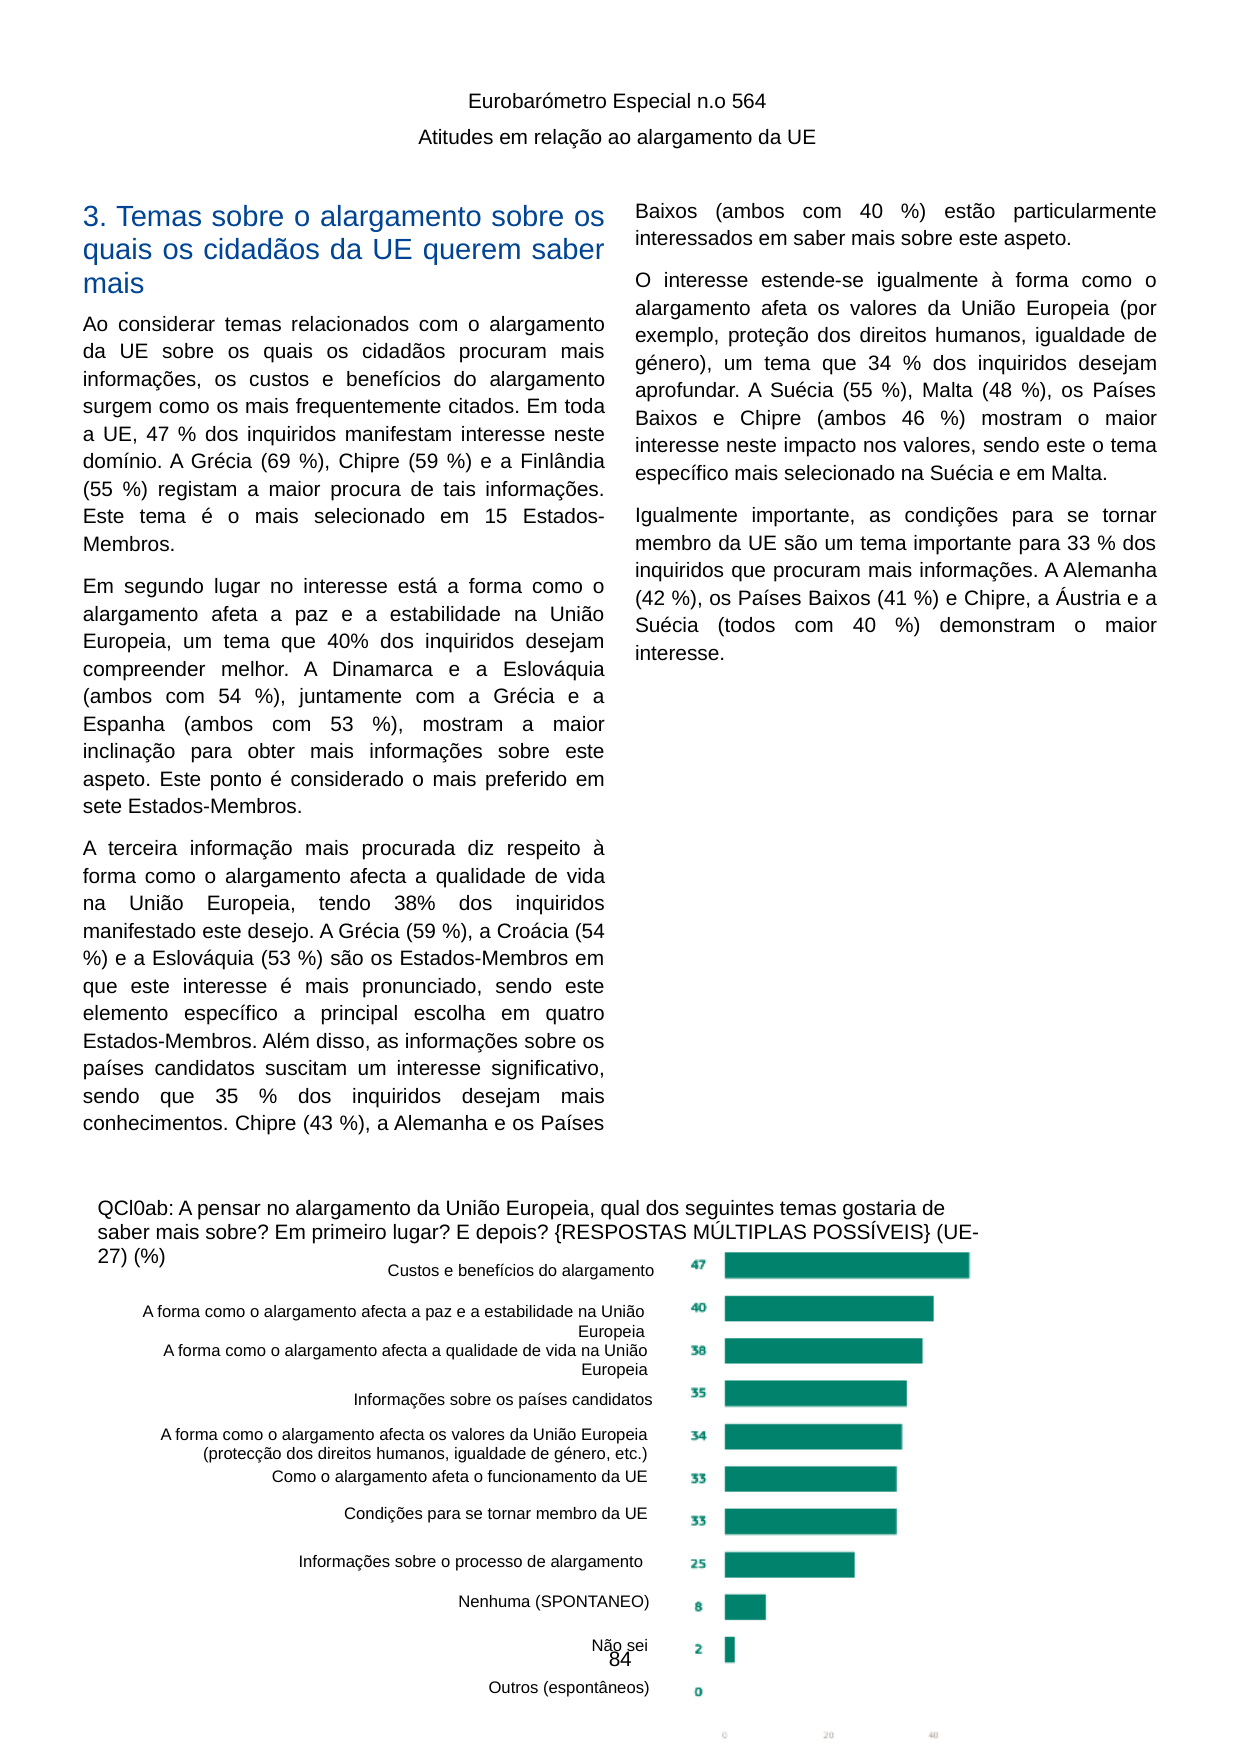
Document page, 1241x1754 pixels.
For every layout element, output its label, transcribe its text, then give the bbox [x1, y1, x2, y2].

subtitle 3. Temas sobre o alargamento sobre os quais os cidadãos da UE querem saber mais [83, 199, 605, 299]
text Ao considerar temas relacionados com o alargamento da UE sobre os quais os cidadãos procuram mais informações, os custos e benefícios do alargamento surgem como os mais frequentemente citados. Em toda a UE, 47 % dos inquiridos manifestam interesse neste domínio. A Grécia (69 %), Chipre (59 %) e a Finlândia (55 %) registam a maior procura de tais informações. Este tema é o mais selecionado em 15 Estados-Membros. [83, 312, 605, 556]
picture [680, 1244, 1027, 1754]
text Igualmente importante, as condições para se tornar membro da UE são um tema importante para 33 % dos inquiridos que procuram mais informações. A Alemanha (42 %), os Países Baixos (41 %) e Chipre, a Áustria e a Suécia (todos com 40 %) demonstram o maior interesse. [635, 503, 1157, 664]
text O interesse estende-se igualmente à forma como o alargamento afeta os valores da União Europeia (por exemplo, proteção dos direitos humanos, igualdade de género), um tema que 34 % dos inquiridos desejam aprofundar. A Suécia (55 %), Malta (48 %), os Países Baixos e Chipre (ambos 46 %) mostram o maior interesse neste impacto nos valores, sendo este o tema específico mais selecionado na Suécia e em Malta. [635, 268, 1157, 485]
text A terceira informação mais procurada diz respeito à forma como o alargamento afecta a qualidade de vida na União Europeia, tendo 38% dos inquiridos manifestado este desejo. A Grécia (59 %), a Croácia (54 %) e a Eslováquia (53 %) são os Estados-Membros em que este interesse é mais pronunciado, sendo este elemento específico a principal escolha em quatro Estados-Membros. Além disso, as informações sobre os países candidatos suscitam um interesse significativo, sendo que 35 % dos inquiridos desejam mais conhecimentos. Chipre (43 %), a Alemanha e os Países [83, 836, 605, 1135]
text Em segundo lugar no interesse está a forma como o alargamento afeta a paz e a estabilidade na União Europeia, um tema que 40% dos inquiridos desejam compreender melhor. A Dinamarca e a Eslováquia (ambos com 54 %), juntamente com a Grécia e a Espanha (ambos com 53 %), mostram a maior inclinação para obter mais informações sobre este aspeto. Este ponto é considerado o mais preferido em sete Estados-Membros. [83, 574, 605, 818]
text Baixos (ambos com 40 %) estão particularmente interessados em saber mais sobre este aspeto. [635, 199, 1157, 250]
